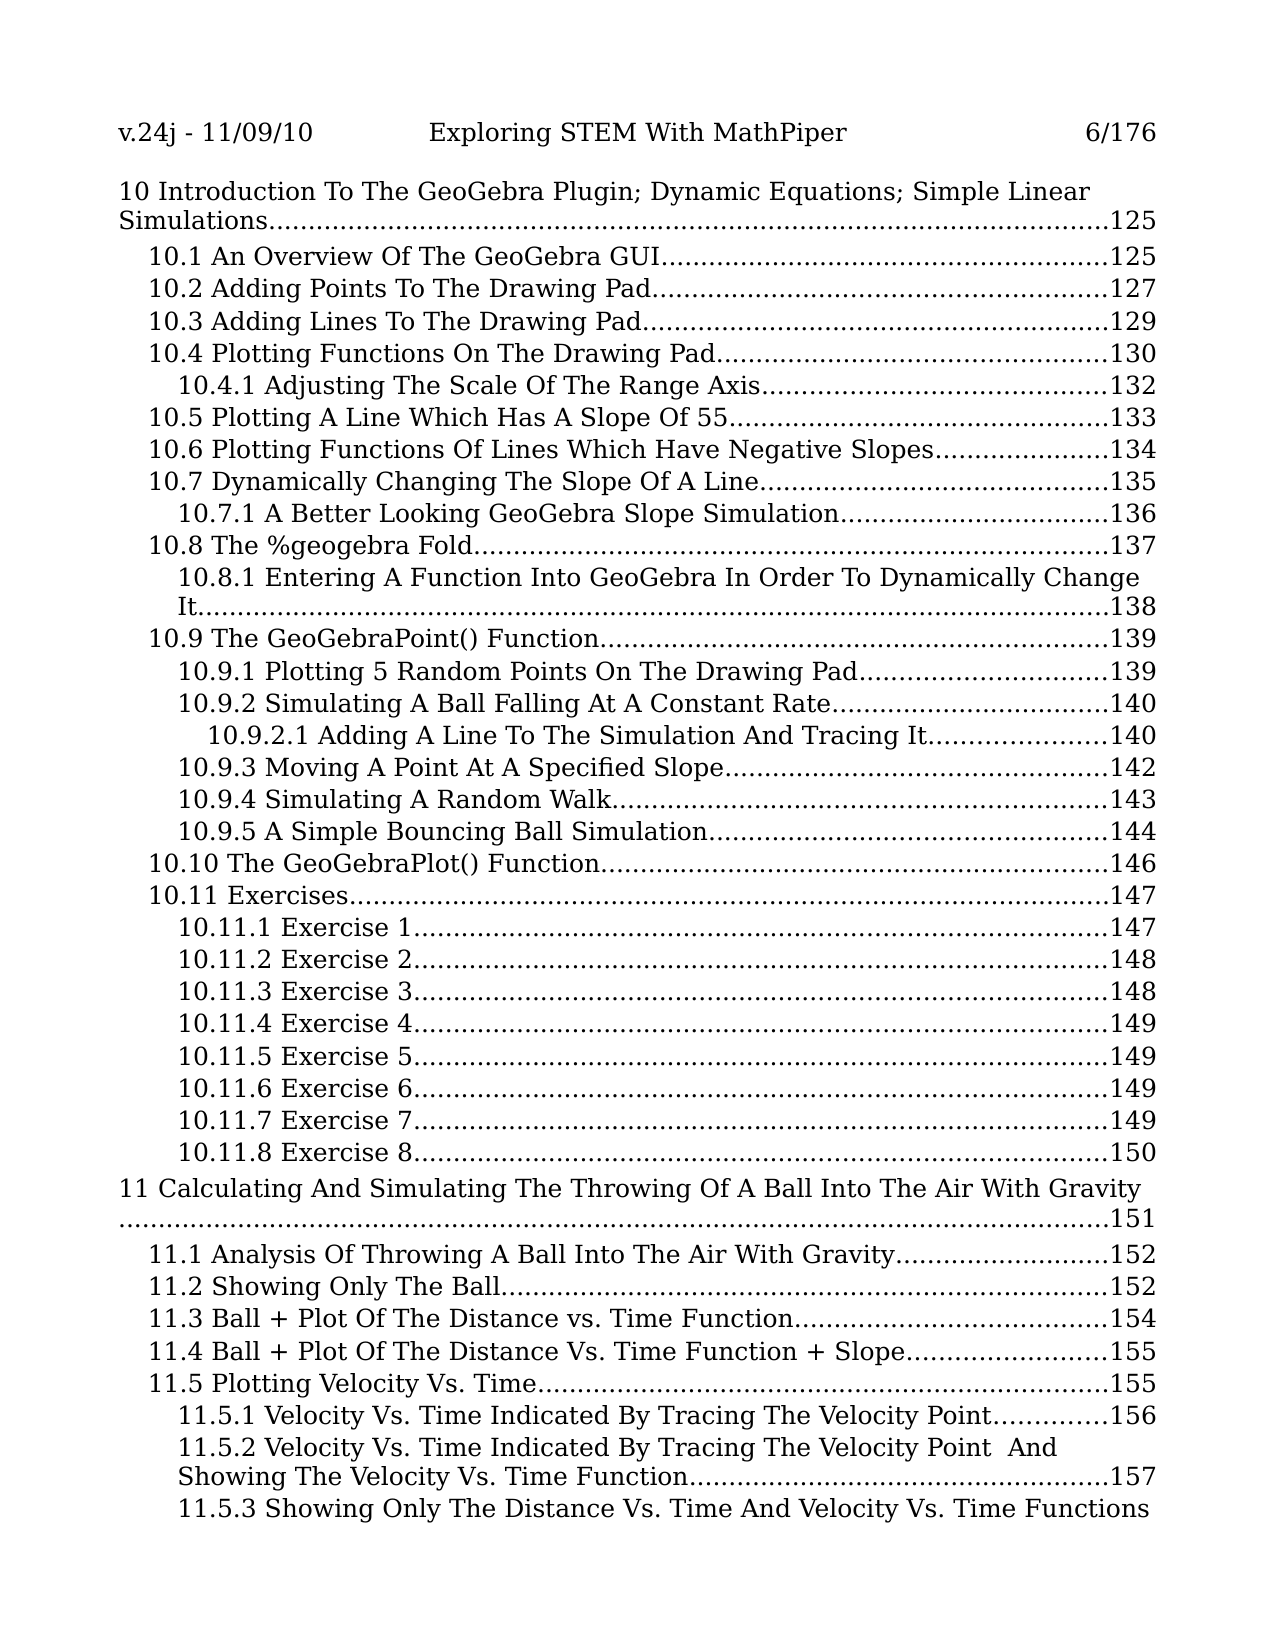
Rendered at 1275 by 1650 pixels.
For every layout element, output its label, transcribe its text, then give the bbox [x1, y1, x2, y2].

text 10.8 The %geogebra Fold 137 [148, 531, 1157, 561]
text 10.11.6 Exercise 6 149 [177, 1074, 1157, 1103]
text 10.11.2 Exercise 2 148 [177, 946, 1157, 975]
text 10.4 Plotting Functions On The Drawing Pad 130 [148, 339, 1157, 368]
text 11 Calculating And Simulating The Throwing Of A Ball Into The Air With Gravity 151 [118, 1175, 1157, 1233]
text 10.7 Dynamically Changing The Slope Of A Line 135 [148, 467, 1157, 496]
text 11.5.1 Velocity Vs. Time Indicated By Tracing The Velocity Point 156 [177, 1401, 1157, 1430]
text 10.9.1 Plotting 5 Random Points On The Drawing Pad 139 [177, 657, 1157, 686]
text 11.5.3 Showing Only The Distance Vs. Time And Velocity Vs. Time Functions 157 [177, 1494, 1157, 1523]
text 11.2 Showing Only The Ball 152 [148, 1273, 1157, 1302]
text 10.11.1 Exercise 1 147 [177, 913, 1157, 943]
text 10.9.4 Simulating A Random Walk 143 [177, 785, 1157, 814]
text 10.10 The GeoGebraPlot() Function 146 [148, 849, 1157, 878]
text 10 Introduction To The GeoGebra Plugin; Dynamic Equations; Simple Linear Simulations 125 [118, 177, 1157, 235]
text 10.11.4 Exercise 4 149 [177, 1010, 1157, 1039]
text 10.11.8 Exercise 8 150 [177, 1138, 1157, 1167]
text 10.1 An Overview Of The GeoGebra GUI 125 [148, 243, 1157, 272]
text 11.3 Ball + Plot Of The Distance vs. Time Function 154 [148, 1305, 1157, 1334]
text 10.7.1 A Better Looking GeoGebra Slope Simulation 136 [177, 499, 1157, 528]
text 10.11.5 Exercise 5 149 [177, 1042, 1157, 1071]
text 10.6 Plotting Functions Of Lines Which Have Negative Slopes 134 [148, 435, 1157, 464]
text 10.11.7 Exercise 7 149 [177, 1106, 1157, 1135]
text 10.4.1 Adjusting The Scale Of The Range Axis 132 [177, 371, 1157, 400]
text 10.9.3 Moving A Point At A Specified Slope 142 [177, 753, 1157, 782]
text 10.9.2 Simulating A Ball Falling At A Constant Rate 140 [177, 689, 1157, 718]
text 10.11 Exercises 147 [148, 881, 1157, 911]
text 11.4 Ball + Plot Of The Distance Vs. Time Function + Slope 155 [148, 1337, 1157, 1366]
text 10.8.1 Entering A Function Into GeoGebra In Order To Dynamically Change It 138 [177, 563, 1157, 622]
text 10.9 The GeoGebraPoint() Function 139 [148, 625, 1157, 654]
text 10.2 Adding Points To The Drawing Pad 127 [148, 275, 1157, 304]
text 11.5 Plotting Velocity Vs. Time 155 [148, 1369, 1157, 1398]
text 10.5 Plotting A Line Which Has A Slope Of 55 133 [148, 403, 1157, 432]
text 10.3 Adding Lines To The Drawing Pad 129 [148, 307, 1157, 336]
text 10.9.5 A Simple Bouncing Ball Simulation 144 [177, 817, 1157, 846]
text 11.1 Analysis Of Throwing A Ball Into The Air With Gravity 152 [148, 1241, 1157, 1270]
text 10.9.2.1 Adding A Line To The Simulation And Tracing It 140 [207, 721, 1157, 750]
text 10.11.3 Exercise 3 148 [177, 978, 1157, 1007]
text 11.5.2 Velocity Vs. Time Indicated By Tracing The Velocity Point And Showing The Velocity Vs. Time Function 157 [177, 1433, 1157, 1491]
